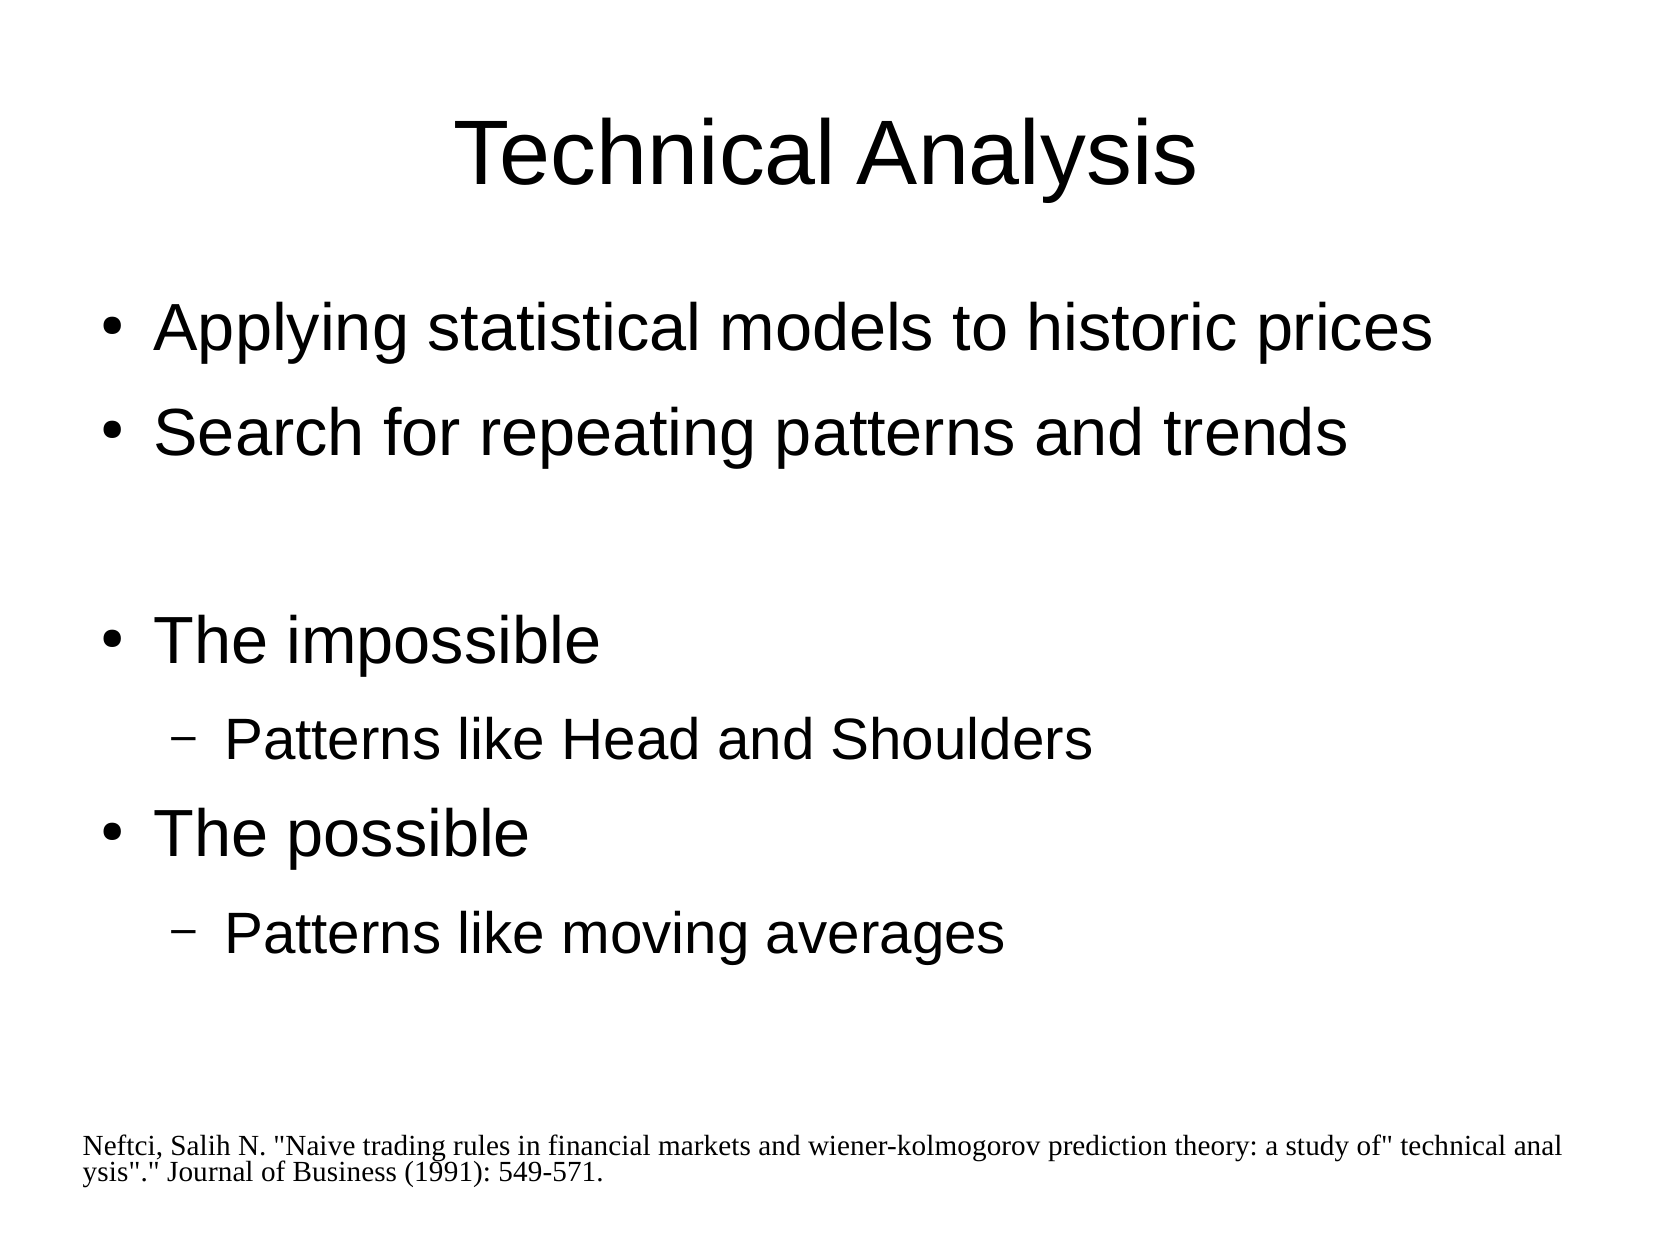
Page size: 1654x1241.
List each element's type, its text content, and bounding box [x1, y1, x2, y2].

list Applying statistical models to historic prices Search for repeating patterns and trends The impossible Patterns like Head and Shoulders The possible Patterns like moving averages [82, 290, 1571, 1010]
title Technical Analysis [82, 49, 1571, 257]
